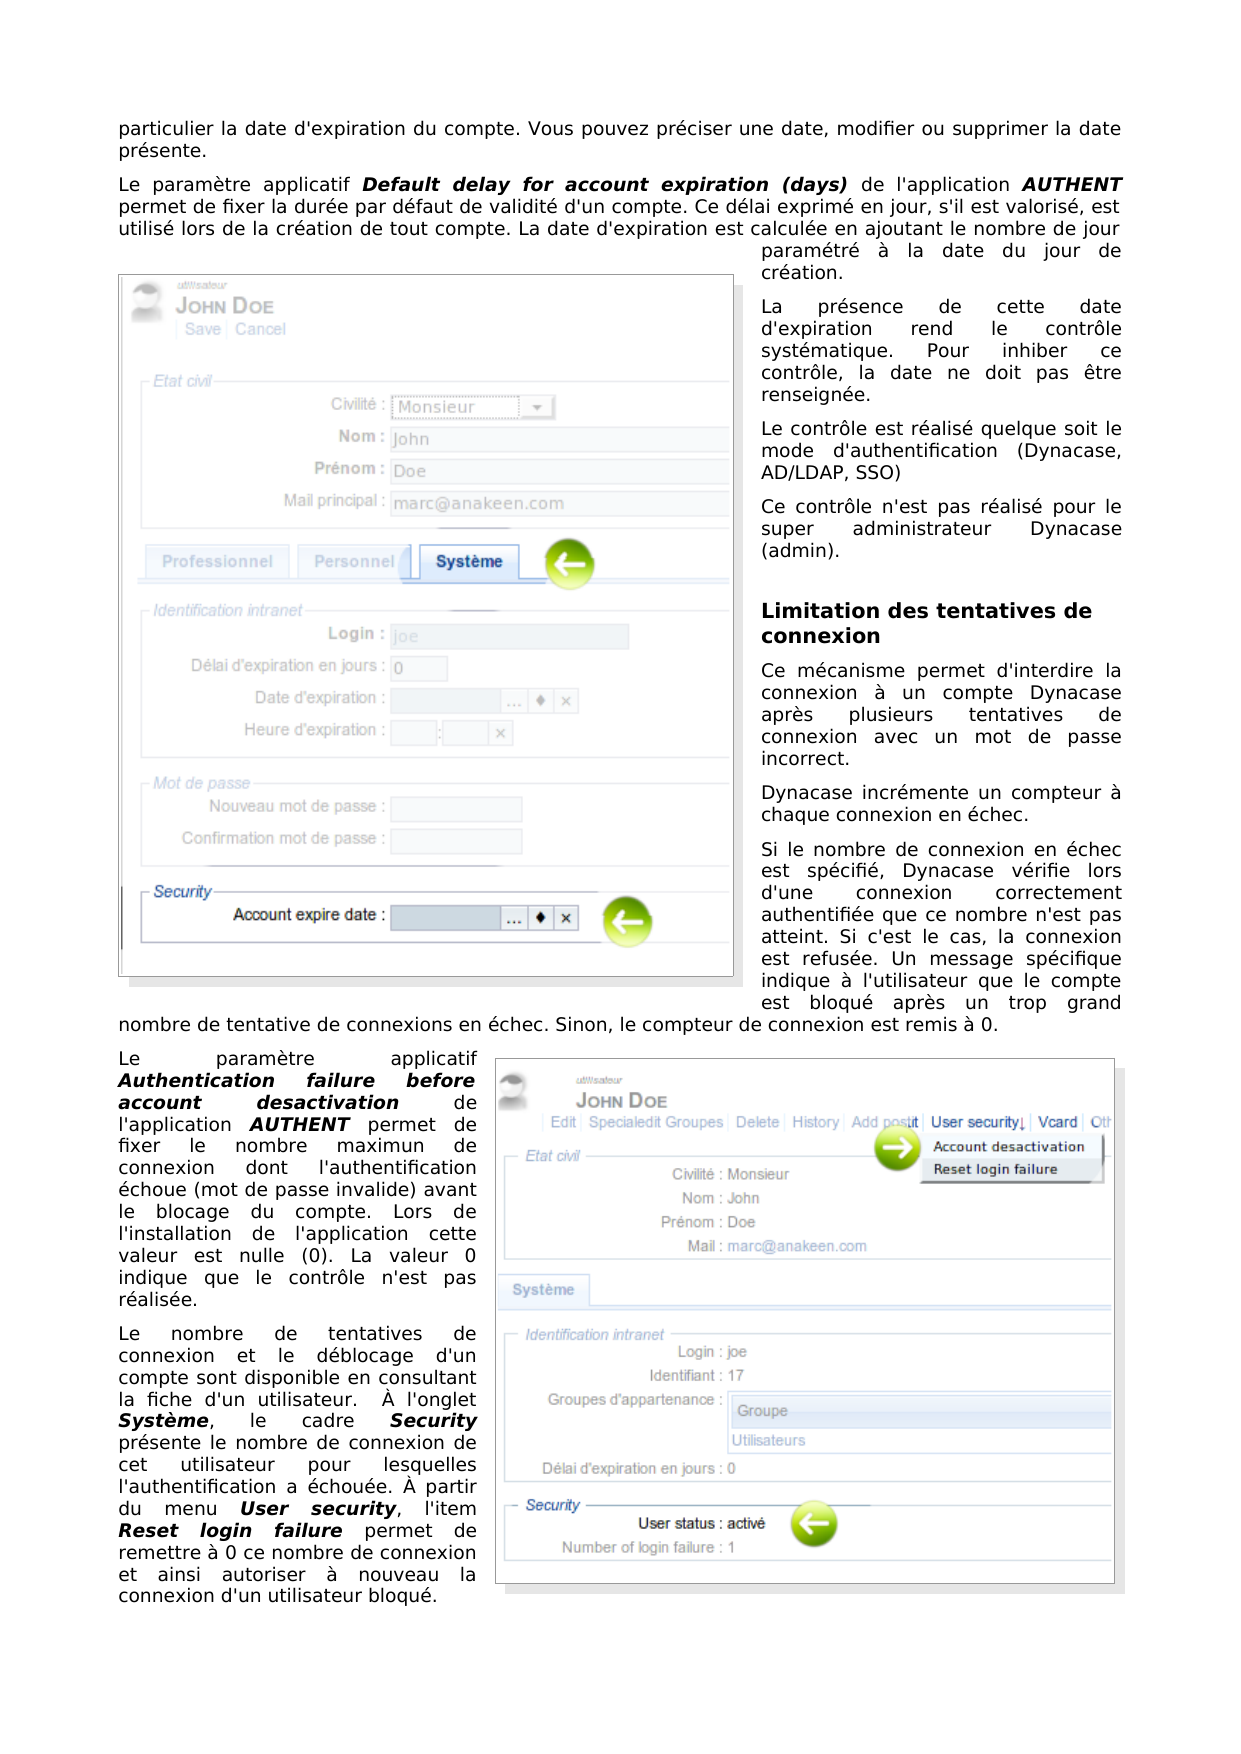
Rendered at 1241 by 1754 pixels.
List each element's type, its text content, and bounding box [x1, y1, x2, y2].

text Ce mécanisme permet d'interdire la connexion à un compte Dynacase après plusieurs tentatives de connexion avec un mot de passe incorrect. [743, 660, 1122, 770]
text Le nombre de tentatives de connexion et le déblocage d'un compte sont disponible en consultant la fiche d'un utilisateur. À l'onglet Système, le cadre Security présente le nombre de connexion de cet utilisateur pour lesquelles l'authentification a échouée. À partir du menu User security, l'item Reset login failure permet de remettre à 0 ce nombre de connexion et ainsi autoriser à nouveau la connexion d'un utilisateur bloqué. [118, 1323, 1122, 1607]
text Le paramètre applicatif Default delay for account expiration (days) de l'application AUTHENT permet de fixer la durée par défaut de validité d'un compte. Ce délai exprimé en jour, s'il est valorisé, est utilisé lors de la création de tout compte. La date d'expiration est calculée en ajoutant le nombre de jour paramétré à la date du jour de création. [118, 174, 1122, 284]
text Le contrôle est réalisé quelque soit le mode d'authentification (Dynacase, AD/LDAP, SSO) [743, 418, 1122, 484]
text Dynacase incrémente un compteur à chaque connexion en échec. [743, 782, 1122, 826]
text particulier la date d'expiration du compte. Vous pouvez préciser une date, modifier ou supprimer la date présente. [118, 118, 1122, 162]
text Le paramètre applicatif Authentication failure before account desactivation de l'application AUTHENT permet de fixer le nombre maximun de connexion dont l'authentification échoue (mot de passe invalide) avant le blocage du compte. Lors de l'installation de l'application cette valeur est nulle (0). La valeur 0 indique que le contrôle n'est pas réalisée. [118, 1048, 1122, 1310]
text La présence de cette date d'expiration rend le contrôle systématique. Pour inhiber ce contrôle, la date ne doit pas être renseignée. [743, 296, 1122, 406]
text [119, 275, 733, 976]
picture [497, 1061, 1112, 1581]
picture [121, 277, 730, 974]
text Ce contrôle n'est pas réalisé pour le super administrateur Dynacase (admin). [743, 496, 1122, 562]
text Si le nombre de connexion en échec est spécifié, Dynacase vérifie lors d'une connexion correctement authentifiée que ce nombre n'est pas atteint. Si c'est le cas, la connexion est refusée. Un message spécifique indique à l'utilisateur que le compte est bloqué après un trop grand nombre de tentative de connexions en échec. Sinon, le compteur de connexion est remis à 0. [118, 838, 1122, 1035]
subtitle Limitation des tentatives de connexion [743, 599, 1122, 648]
